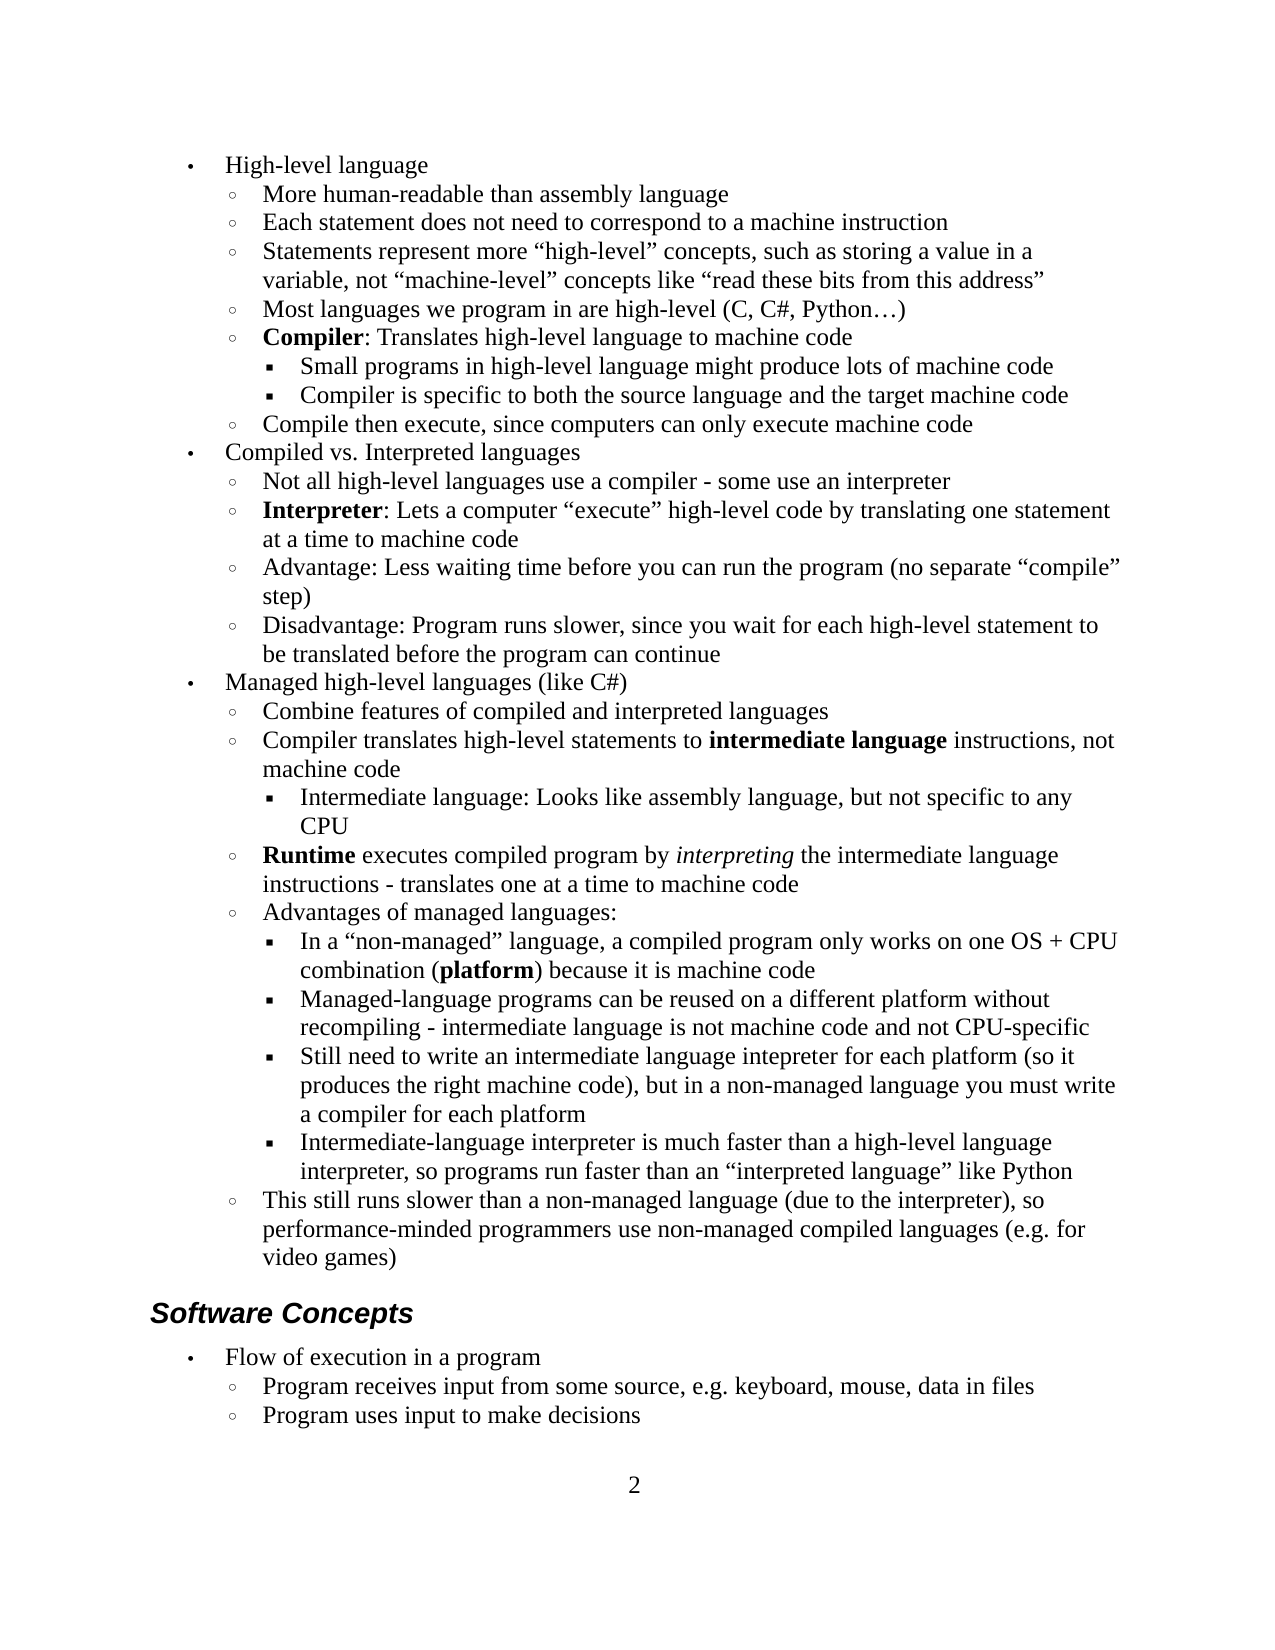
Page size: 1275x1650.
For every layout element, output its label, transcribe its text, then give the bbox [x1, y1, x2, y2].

subtitle Software Concepts [150, 1296, 1125, 1330]
list Compiler is specific to both the source language and the target machine code [262, 380, 1125, 409]
list Each statement does not need to correspond to a machine instruction [225, 207, 1125, 236]
list Advantages of managed languages: [225, 897, 1125, 926]
list Compiled vs. Interpreted languages [187, 437, 1125, 466]
list Compiler: Translates high-level language to machine code [225, 322, 1125, 351]
list Intermediate language: Looks like assembly language, but not specific to any CPU [262, 782, 1125, 840]
list Still need to write an intermediate language intepreter for each platform (so it produces the right machine code), but in a non-managed language you must write a compiler for each platform [262, 1041, 1125, 1127]
list Combine features of compiled and interpreted languages [225, 696, 1125, 725]
list Compile then execute, since computers can only execute machine code [225, 409, 1125, 437]
list Flow of execution in a program [187, 1342, 1125, 1371]
list Managed-language programs can be reused on a different platform without recompiling - intermediate language is not machine code and not CPU-specific [262, 984, 1125, 1041]
list High-level language [187, 150, 1125, 179]
list Most languages we program in are high-level (C, C#, Python…) [225, 294, 1125, 322]
list Intermediate-language interpreter is much faster than a high-level language interpreter, so programs run faster than an “interpreted language” like Python [262, 1127, 1125, 1185]
list Interpreter: Lets a computer “execute” high-level code by translating one statement at a time to machine code [225, 495, 1125, 552]
list Disadvantage: Program runs slower, since you wait for each high-level statement to be translated before the program can continue [225, 610, 1125, 667]
list Runtime executes compiled program by interpreting the intermediate language instructions - translates one at a time to machine code [225, 840, 1125, 897]
list Program uses input to make decisions [225, 1400, 1125, 1428]
list Advantage: Less waiting time before you can run the program (no separate “compile” step) [225, 552, 1125, 610]
list Program receives input from some source, e.g. keyboard, mouse, data in files [225, 1371, 1125, 1400]
list Not all high-level languages use a compiler - some use an interpreter [225, 466, 1125, 495]
list In a “non-managed” language, a compiled program only works on one OS + CPU combination (platform) because it is machine code [262, 926, 1125, 984]
list Statements represent more “high-level” concepts, such as storing a value in a variable, not “machine-level” concepts like “read these bits from this address” [225, 236, 1125, 294]
list More human-readable than assembly language [225, 179, 1125, 207]
list This still runs slower than a non-managed language (due to the interpreter), so performance-minded programmers use non-managed compiled languages (e.g. for video games) [225, 1185, 1125, 1271]
list Managed high-level languages (like C#) [187, 667, 1125, 696]
list Compiler translates high-level statements to intermediate language instructions, not machine code [225, 725, 1125, 782]
list Small programs in high-level language might produce lots of machine code [262, 351, 1125, 380]
